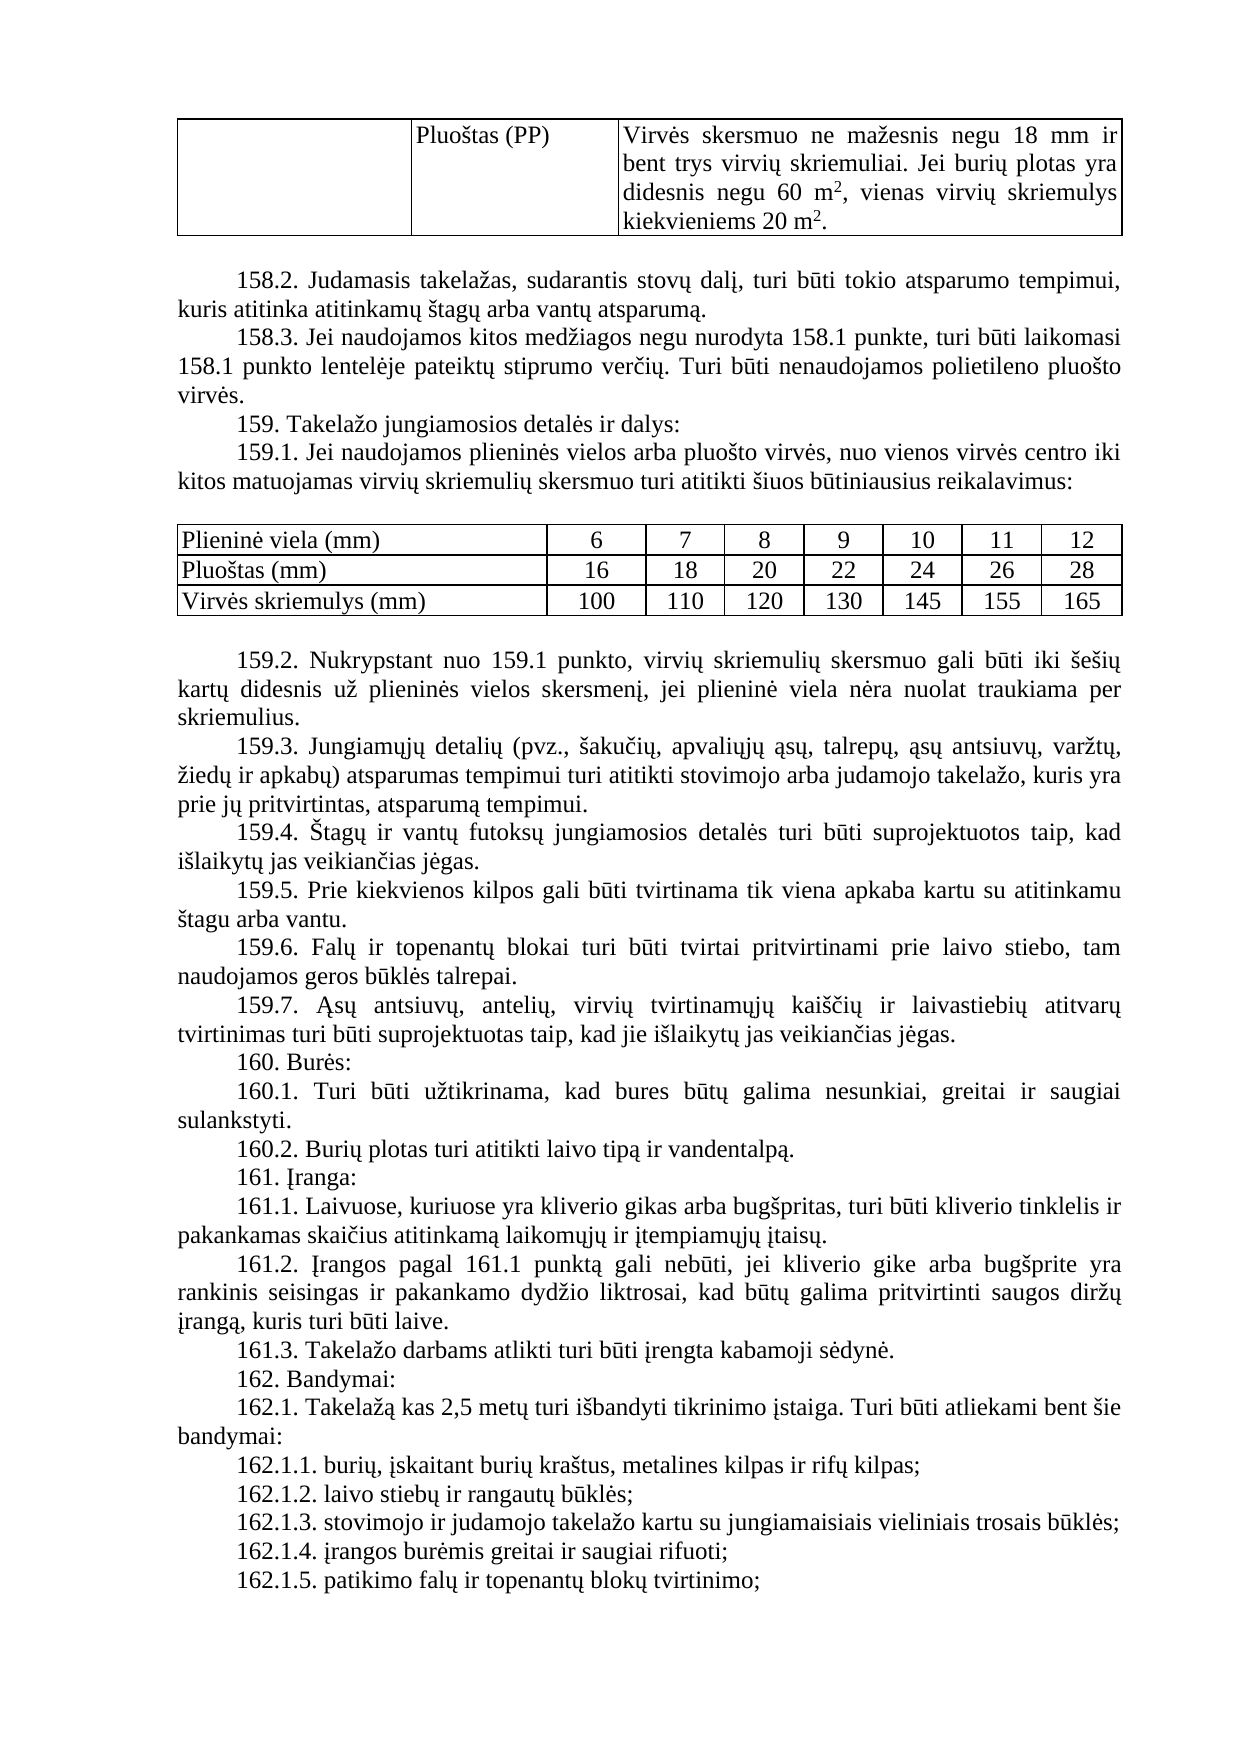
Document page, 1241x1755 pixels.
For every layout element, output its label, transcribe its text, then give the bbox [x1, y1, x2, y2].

table_cell 130 [805, 586, 882, 615]
text 159.4. Štagų ir vantų futoksų jungiamosios detalės turi būti suprojektuotos taip, kad išlaikytų jas veikiančias jėgas. [177, 817, 1122, 875]
text 162.1.1. burių, įskaitant burių kraštus, metalines kilpas ir rifų kilpas; [177, 1450, 1122, 1479]
table_cell 110 [647, 586, 724, 615]
text 159.5. Prie kiekvienos kilpos gali būti tvirtinama tik viena apkaba kartu su atitinkamu štagu arba vantu. [177, 875, 1122, 932]
text 161.3. Takelažo darbams atlikti turi būti įrengta kabamoji sėdynė. [177, 1335, 1122, 1364]
table_cell Virvės skriemulys (mm) [178, 586, 546, 615]
table_header 6 [548, 525, 645, 554]
text 162.1.2. laivo stiebų ir rangautų būklės; [177, 1479, 1122, 1507]
text 159.3. Jungiamųjų detalių (pvz., šakučių, apvaliųjų ąsų, talrepų, ąsų antsiuvų, varžtų, žiedų ir apkabų) atsparumas tempimui turi atitikti stovimojo arba judamojo takelažo, kuris yra prie jų pritvirtintas, atsparumą tempimui. [177, 731, 1122, 817]
table_header 11 [963, 525, 1041, 554]
table_cell Pluoštas (PP) [412, 120, 618, 235]
table_cell 155 [963, 586, 1041, 615]
table_cell 100 [548, 586, 645, 615]
table_cell Virvės skersmuo ne mažesnis negu 18 mm ir bent trys virvių skriemuliai. Jei burių plotas yra didesnis negu 60 m2, vienas virvių skriemulys kiekvieniems 20 m2. [619, 120, 1121, 235]
table_cell 18 [647, 556, 724, 584]
table_cell 28 [1042, 556, 1121, 584]
table_cell 120 [725, 586, 803, 615]
table_header 7 [647, 525, 724, 554]
text 162. Bandymai: [177, 1364, 1122, 1392]
table_header 10 [884, 525, 961, 554]
table_header 9 [805, 525, 882, 554]
table_cell Pluoštas (mm) [178, 556, 546, 584]
table_header Plieninė viela (mm) [178, 525, 546, 554]
table_cell 24 [884, 556, 961, 584]
text 161.2. Įrangos pagal 161.1 punktą gali nebūti, jei kliverio gike arba bugšprite yra rankinis seisingas ir pakankamo dydžio liktrosai, kad būtų galima pritvirtinti saugos diržų įrangą, kuris turi būti laive. [177, 1249, 1122, 1335]
text 161. Įranga: [177, 1162, 1122, 1191]
text 159.2. Nukrypstant nuo 159.1 punkto, virvių skriemulių skersmuo gali būti iki šešių kartų didesnis už plieninės vielos skersmenį, jei plieninė viela nėra nuolat traukiama per skriemulius. [177, 645, 1122, 731]
text 162.1.5. patikimo falų ir topenantų blokų tvirtinimo; [177, 1565, 1122, 1594]
text 159.6. Falų ir topenantų blokai turi būti tvirtai pritvirtinami prie laivo stiebo, tam naudojamos geros būklės talrepai. [177, 932, 1122, 990]
text 161.1. Laivuose, kuriuose yra kliverio gikas arba bugšpritas, turi būti kliverio tinklelis ir pakankamas skaičius atitinkamą laikomųjų ir įtempiamųjų įtaisų. [177, 1191, 1122, 1249]
text 162.1.3. stovimojo ir judamojo takelažo kartu su jungiamaisiais vieliniais trosais būklės; [177, 1507, 1122, 1536]
table_header 8 [725, 525, 803, 554]
text 160.2. Burių plotas turi atitikti laivo tipą ir vandentalpą. [177, 1134, 1122, 1162]
text 159.1. Jei naudojamos plieninės vielos arba pluošto virvės, nuo vienos virvės centro iki kitos matuojamas virvių skriemulių skersmuo turi atitikti šiuos būtiniausius reikalavimus: [177, 437, 1122, 495]
text 158.3. Jei naudojamos kitos medžiagos negu nurodyta 158.1 punkte, turi būti laikomasi 158.1 punkto lentelėje pateiktų stiprumo verčių. Turi būti nenaudojamos polietileno pluošto virvės. [177, 322, 1122, 409]
text 158.2. Judamasis takelažas, sudarantis stovų dalį, turi būti tokio atsparumo tempimui, kuris atitinka atitinkamų štagų arba vantų atsparumą. [177, 265, 1122, 322]
text 162.1. Takelažą kas 2,5 metų turi išbandyti tikrinimo įstaiga. Turi būti atliekami bent šie bandymai: [177, 1392, 1122, 1450]
text 162.1.4. įrangos burėmis greitai ir saugiai rifuoti; [177, 1536, 1122, 1565]
table_cell 22 [805, 556, 882, 584]
table_cell 165 [1042, 586, 1121, 615]
text 159. Takelažo jungiamosios detalės ir dalys: [177, 409, 1122, 437]
table_cell 145 [884, 586, 961, 615]
table_header 12 [1042, 525, 1121, 554]
text 160.1. Turi būti užtikrinama, kad bures būtų galima nesunkiai, greitai ir saugiai sulankstyti. [177, 1076, 1122, 1134]
table_cell 20 [725, 556, 803, 584]
table_cell 16 [548, 556, 645, 584]
text 160. Burės: [177, 1047, 1122, 1076]
table_cell [178, 120, 411, 235]
text 159.7. Ąsų antsiuvų, antelių, virvių tvirtinamųjų kaiščių ir laivastiebių atitvarų tvirtinimas turi būti suprojektuotas taip, kad jie išlaikytų jas veikiančias jėgas. [177, 990, 1122, 1047]
table_cell 26 [963, 556, 1041, 584]
